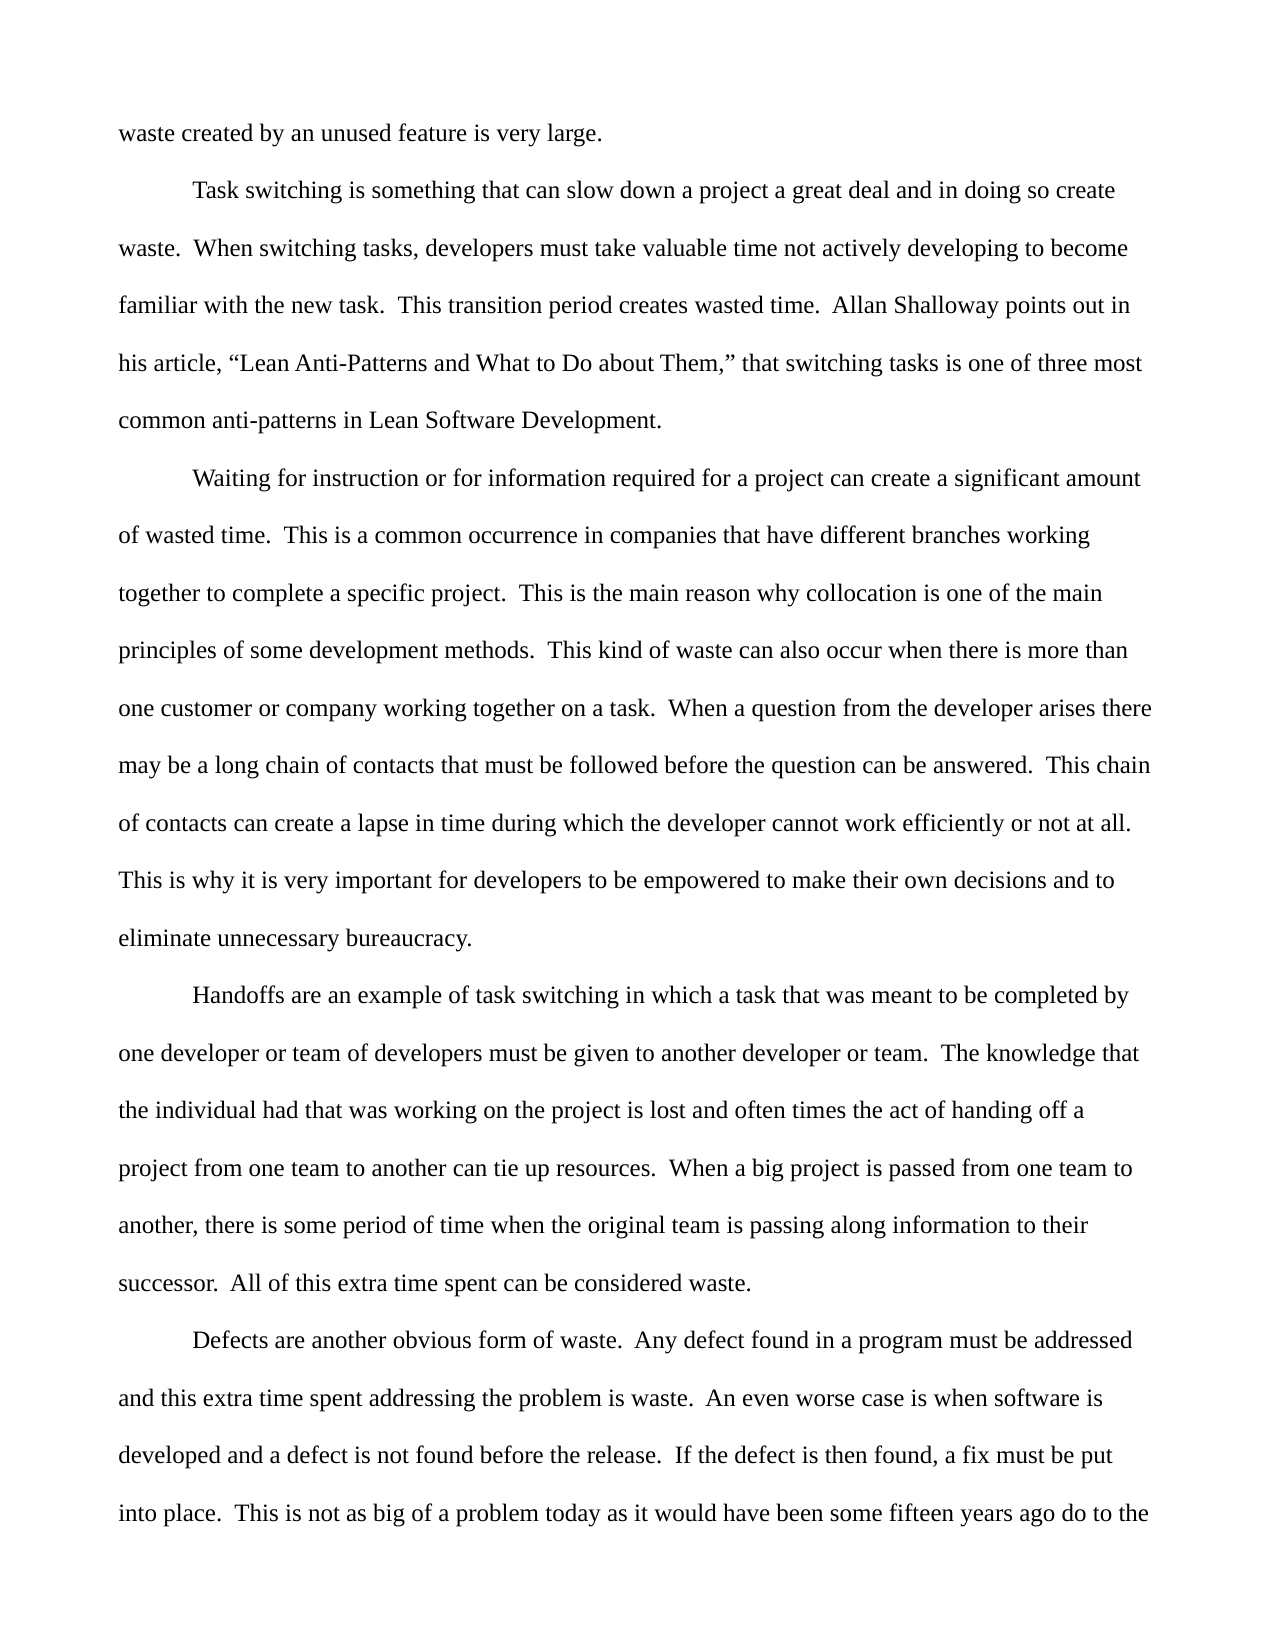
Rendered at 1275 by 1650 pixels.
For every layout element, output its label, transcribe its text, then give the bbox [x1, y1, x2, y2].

text Handoffs are an example of task switching in which a task that was meant to be completed by one developer or team of developers must be given to another developer or team. The knowledge that the individual had that was working on the project is lost and often times the act of handing off a project from one team to another can tie up resources. When a big project is passed from one team to another, there is some period of time when the original team is passing along information to their successor. All of this extra time spent can be considered waste. [118, 981, 1157, 1297]
text Waiting for instruction or for information required for a project can create a significant amount of wasted time. This is a common occurrence in companies that have different branches working together to complete a specific project. This is the main reason why collocation is one of the main principles of some development methods. This kind of waste can also occur when there is more than one customer or company working together on a task. When a question from the developer arises there may be a long chain of contacts that must be followed before the question can be answered. This chain of contacts can create a lapse in time during which the developer cannot work efficiently or not at all. This is why it is very important for developers to be empowered to make their own decisions and to eliminate unnecessary bureaucracy. [118, 463, 1157, 952]
text Defects are another obvious form of waste. Any defect found in a program must be addressed and this extra time spent addressing the problem is waste. An even worse case is when software is developed and a defect is not found before the release. If the defect is then found, a fix must be put into place. This is not as big of a problem today as it would have been some fifteen years ago do to the [118, 1326, 1157, 1527]
text Task switching is something that can slow down a project a great deal and in doing so create waste. When switching tasks, developers must take valuable time not actively developing to become familiar with the new task. This transition period creates wasted time. Allan Shalloway points out in his article, “Lean Anti-Patterns and What to Do about Them,” that switching tasks is one of three most common anti-patterns in Lean Software Development. [118, 176, 1157, 434]
text waste created by an unused feature is very large. [118, 118, 1157, 147]
